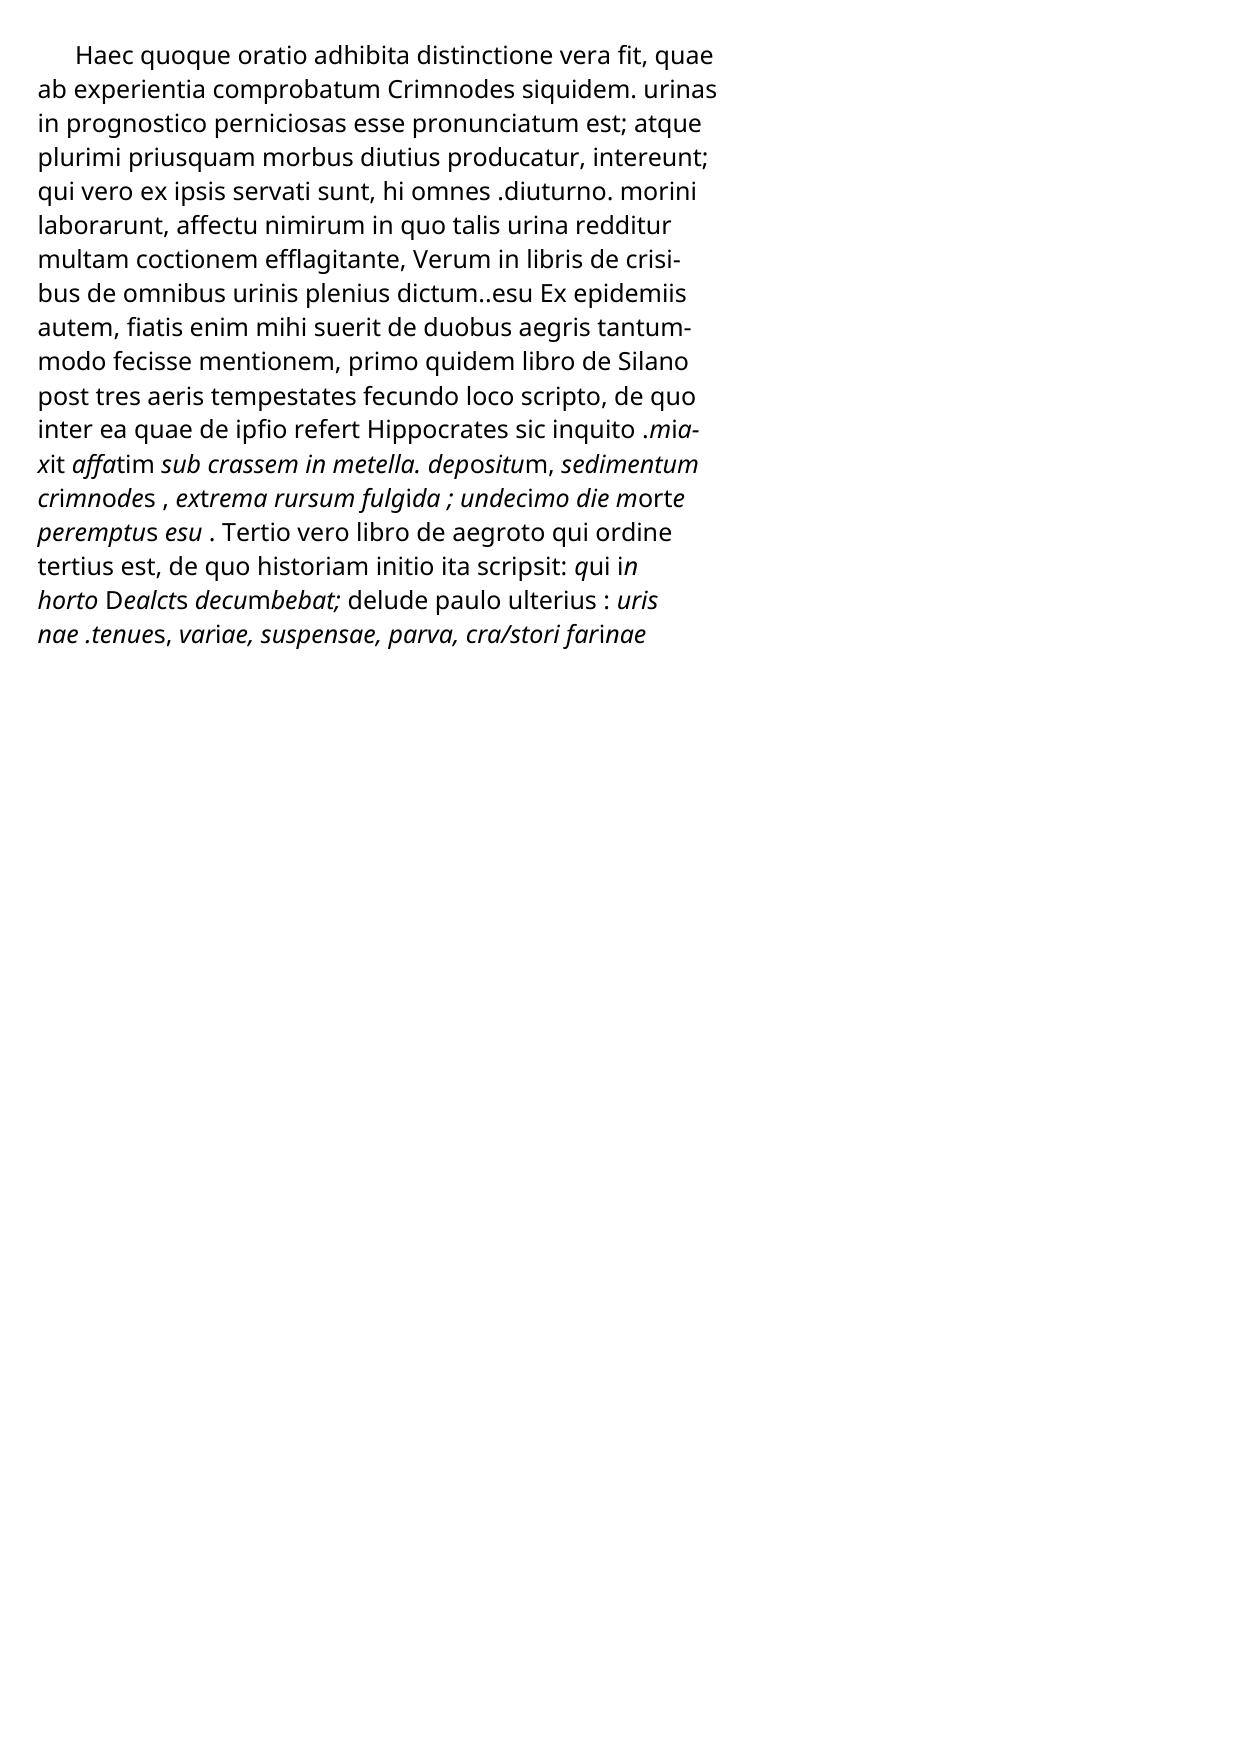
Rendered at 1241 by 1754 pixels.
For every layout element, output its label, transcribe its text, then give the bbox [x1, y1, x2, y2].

text Haec quoque oratio adhibita distinctione vera fit, quae ab experientia comprobatum Crimnodes siquidem. urinas in prognostico perniciosas esse pronunciatum est; atque plurimi priusquam morbus diutius producatur, intereunt; qui vero ex ipsis servati sunt, hi omnes .diuturno. morini laborarunt, affectu nimirum in quo talis urina redditur multam coctionem efflagitante, Verum in libris de crisi- bus de omnibus urinis plenius dictum..esu Ex epidemiis autem, fiatis enim mihi suerit de duobus aegris tantum- modo fecisse mentionem, primo quidem libro de Silano post tres aeris tempestates fecundo loco scripto, de quo inter ea quae de ipfio refert Hippocrates sic inquito .mia- xit affatim sub crassem in metella. depositum, sedimentum crimnodes , extrema rursum fulgida ; undecimo die morte peremptus esu . Tertio vero libro de aegroto qui ordine tertius est, de quo historiam initio ita scripsit: qui in horto Dealcts decumbebat; delude paulo ulterius : uris nae .tenues, variae, suspensae, parva, cra/stori farinae [37, 37, 1203, 651]
